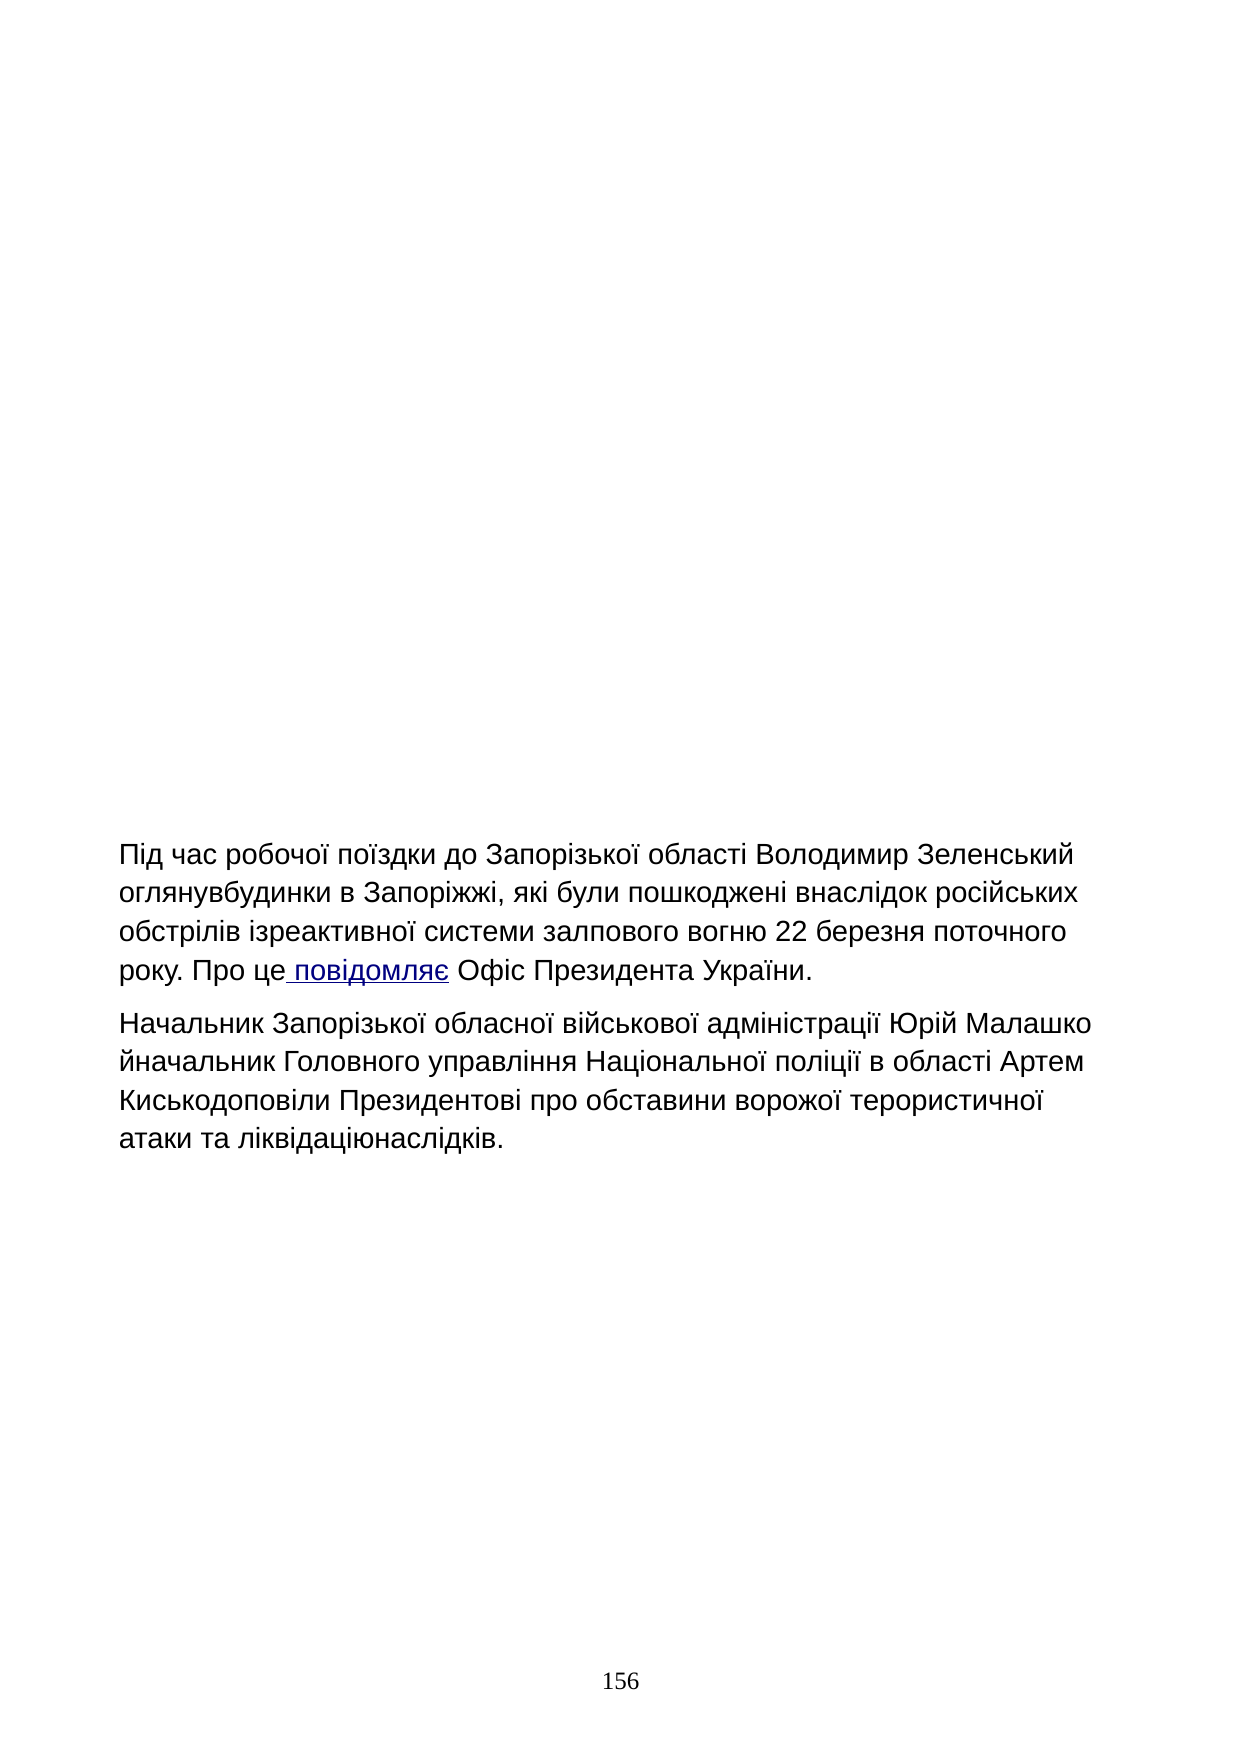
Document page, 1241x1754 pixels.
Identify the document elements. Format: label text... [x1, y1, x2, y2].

text Начальник Запорізької обласної військової адміністрації Юрій Малашко йначальник Головного управління Національної поліції в області Артем Киськодоповіли Президентові про обставини ворожої терористичної атаки та ліквідаціюнаслідків. [118, 1006, 1122, 1155]
text Під час робочої поїздки до Запорізької області Володимир Зеленський оглянувбудинки в Запоріжжі, які були пошкоджені внаслідок російських обстрілів ізреактивної системи залпового вогню 22 березня поточного року. Про це повідомляє Офіс Президента України. [118, 837, 1122, 986]
